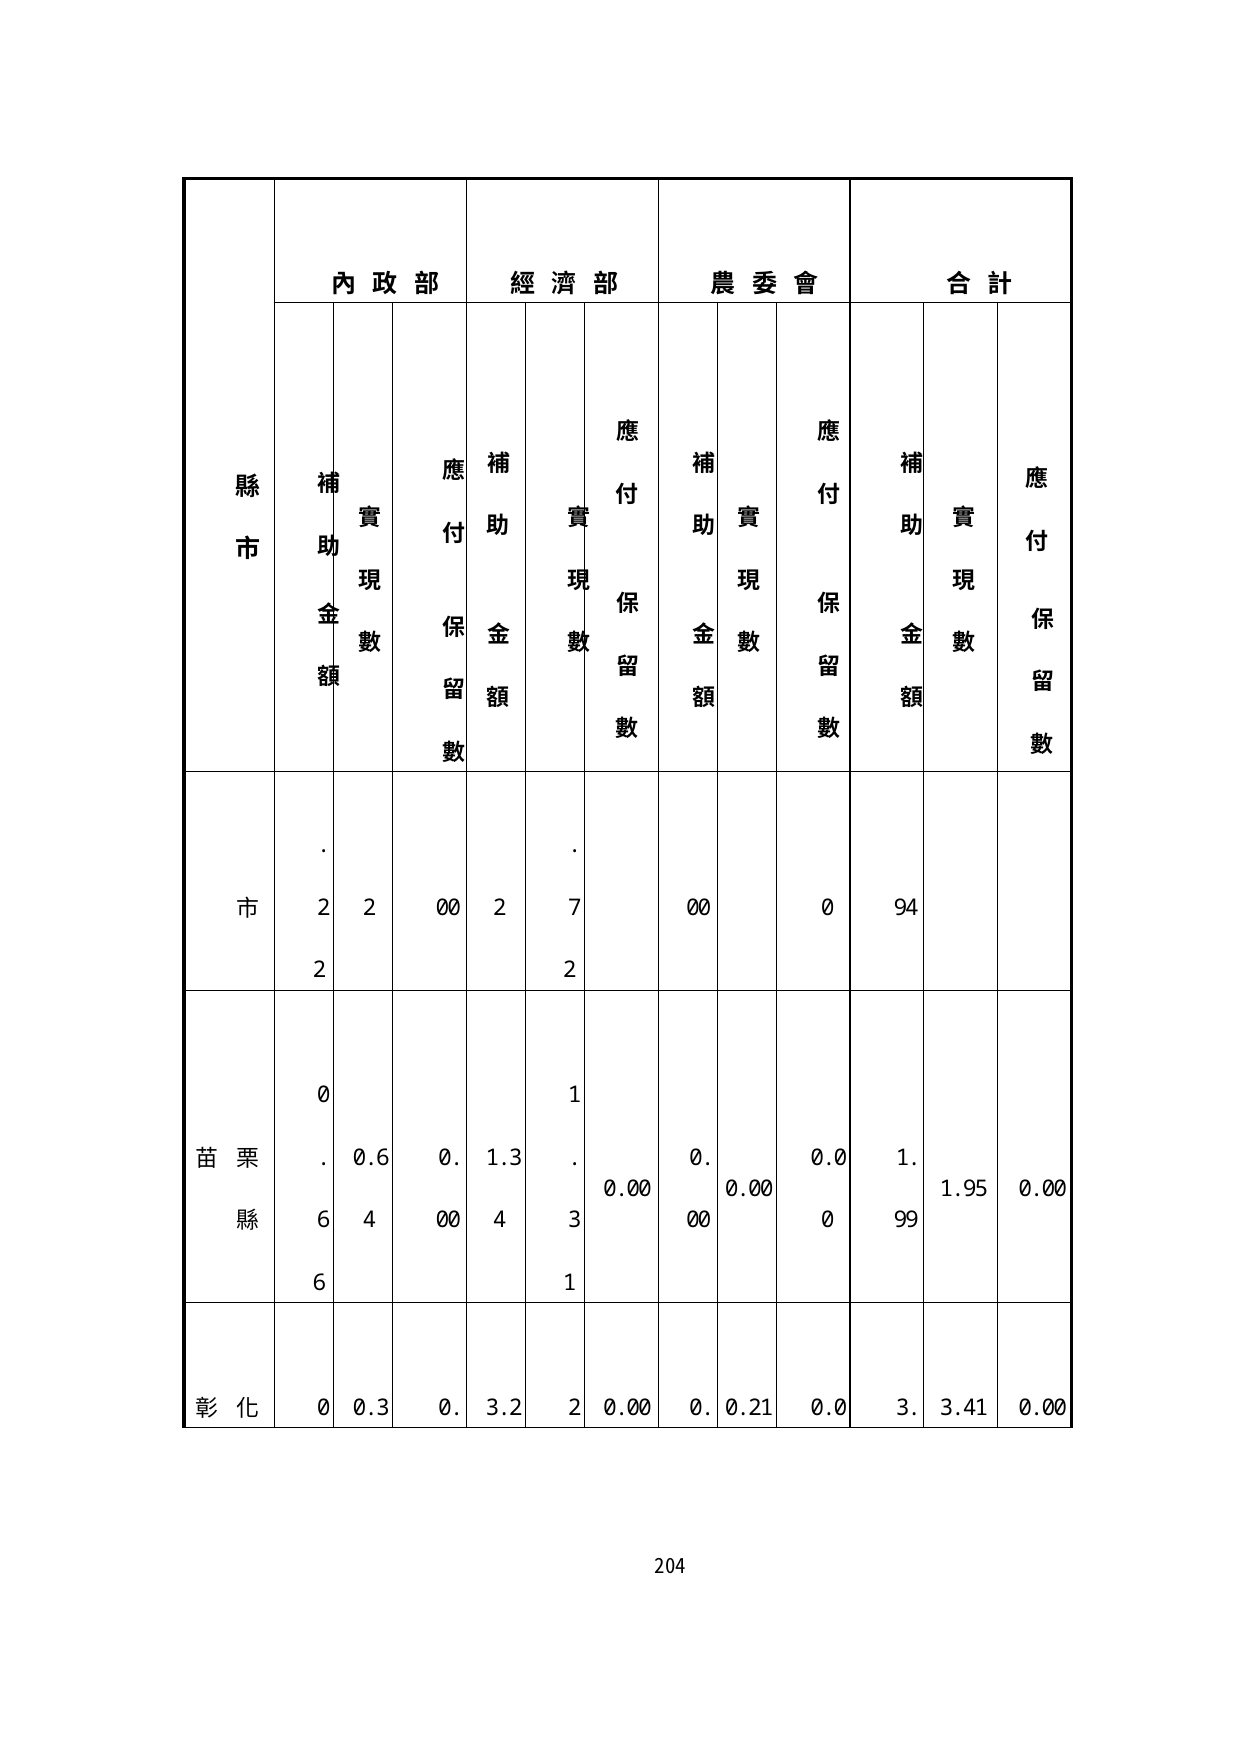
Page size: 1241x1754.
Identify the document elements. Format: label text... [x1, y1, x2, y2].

table_cell 市 [186, 772, 274, 990]
table_cell 0 [777, 772, 849, 990]
table_cell 應付 保留數 [393, 303, 466, 771]
table_cell 3. [851, 1303, 923, 1427]
table_cell 0.00 [659, 991, 717, 1302]
table_cell 0.00 [998, 991, 1070, 1302]
table_cell 1.95 [924, 991, 997, 1302]
table_cell 2 [467, 772, 525, 990]
table_header 內政部 [275, 180, 466, 302]
table_cell 實現數 [924, 303, 997, 771]
table_cell [924, 772, 997, 990]
table_header 合計 [851, 180, 1070, 302]
table_cell 實現數 [718, 303, 776, 771]
table_cell 1.34 [467, 991, 525, 1302]
table_header 經濟部 [467, 180, 658, 302]
table_cell 0.64 [334, 991, 392, 1302]
table_cell 實現數 [334, 303, 392, 771]
table_cell 0.00 [777, 991, 849, 1302]
table_cell [998, 772, 1070, 990]
table_cell 3.2 [467, 1303, 525, 1427]
table_cell 補助 金額 [851, 303, 923, 771]
table_cell [585, 772, 658, 990]
table_cell 3.41 [924, 1303, 997, 1427]
table_cell 0.00 [585, 1303, 658, 1427]
table_cell 00 [659, 772, 717, 990]
table_cell 2 [334, 772, 392, 990]
table_cell 應付 保留數 [777, 303, 849, 771]
table_cell 應付 保留數 [998, 303, 1070, 771]
table_cell 補助 金額 [659, 303, 717, 771]
table_cell 1.31 [526, 991, 584, 1302]
table_cell [718, 772, 776, 990]
table_header 農委會 [659, 180, 849, 302]
table_cell 1.99 [851, 991, 923, 1302]
table_cell 0.0 [777, 1303, 849, 1427]
table_cell 0.21 [718, 1303, 776, 1427]
table_cell 0.00 [718, 991, 776, 1302]
table_cell 0.3 [334, 1303, 392, 1427]
table_cell 補助 金額 [275, 303, 333, 771]
table_cell 0. [393, 1303, 466, 1427]
table_cell 94 [851, 772, 923, 990]
table_cell 0 [275, 1303, 333, 1427]
table_cell 0.00 [393, 991, 466, 1302]
table_cell 00 [393, 772, 466, 990]
table_cell .22 [275, 772, 333, 990]
table_cell 應付 保留數 [585, 303, 658, 771]
table_cell 0.00 [998, 1303, 1070, 1427]
table_cell 補助 金額 [467, 303, 525, 771]
table_cell .72 [526, 772, 584, 990]
table_cell 彰化 [186, 1303, 274, 1427]
table_cell 0. [659, 1303, 717, 1427]
table_header 縣市 [186, 180, 274, 771]
table_cell 0.00 [585, 991, 658, 1302]
table_cell 苗栗縣 [186, 991, 274, 1302]
table_cell 2 [526, 1303, 584, 1427]
table_cell 實現數 [526, 303, 584, 771]
table_cell 0.66 [275, 991, 333, 1302]
